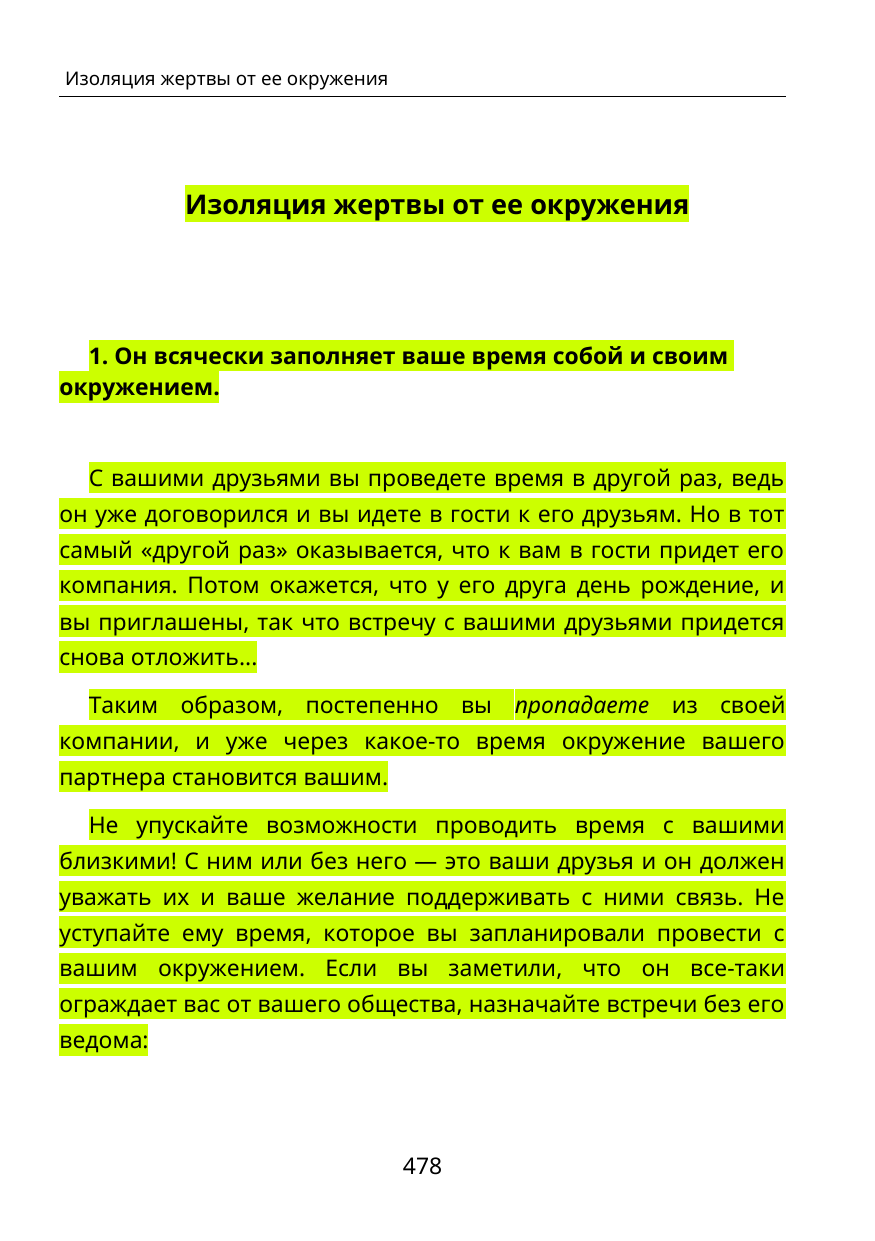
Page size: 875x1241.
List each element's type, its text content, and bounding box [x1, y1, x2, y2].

subtitle Изоляция жертвы от ее окружения [59, 185, 786, 222]
text С вашими друзьями вы проведете время в другой раз, ведь он уже договорился и вы идете в гости к его друзьям. Но в тот самый «другой раз» оказывается, что к вам в гости придет его компания. Потом окажется, что у его друга день рождение, и вы приглашены, так что встречу с вашими друзьями придется снова отложить... [59, 462, 786, 673]
text Таким образом, постепенно вы пропадаете из своей компании, и уже через какое-то время окружение вашего партнера становится вашим. [59, 689, 786, 792]
text Не упускайте возможности проводить время с вашими близкими! С ним или без него — это ваши друзья и он должен уважать их и ваше желание поддерживать с ними связь. Не уступайте ему время, которое вы запланировали провести с вашим окружением. Если вы заметили, что он все-таки ограждает вас от вашего общества, назначайте встречи без его ведома: [59, 809, 786, 1056]
subtitle 1. Он всячески заполняет ваше время собой и своим окружением. [59, 340, 786, 403]
